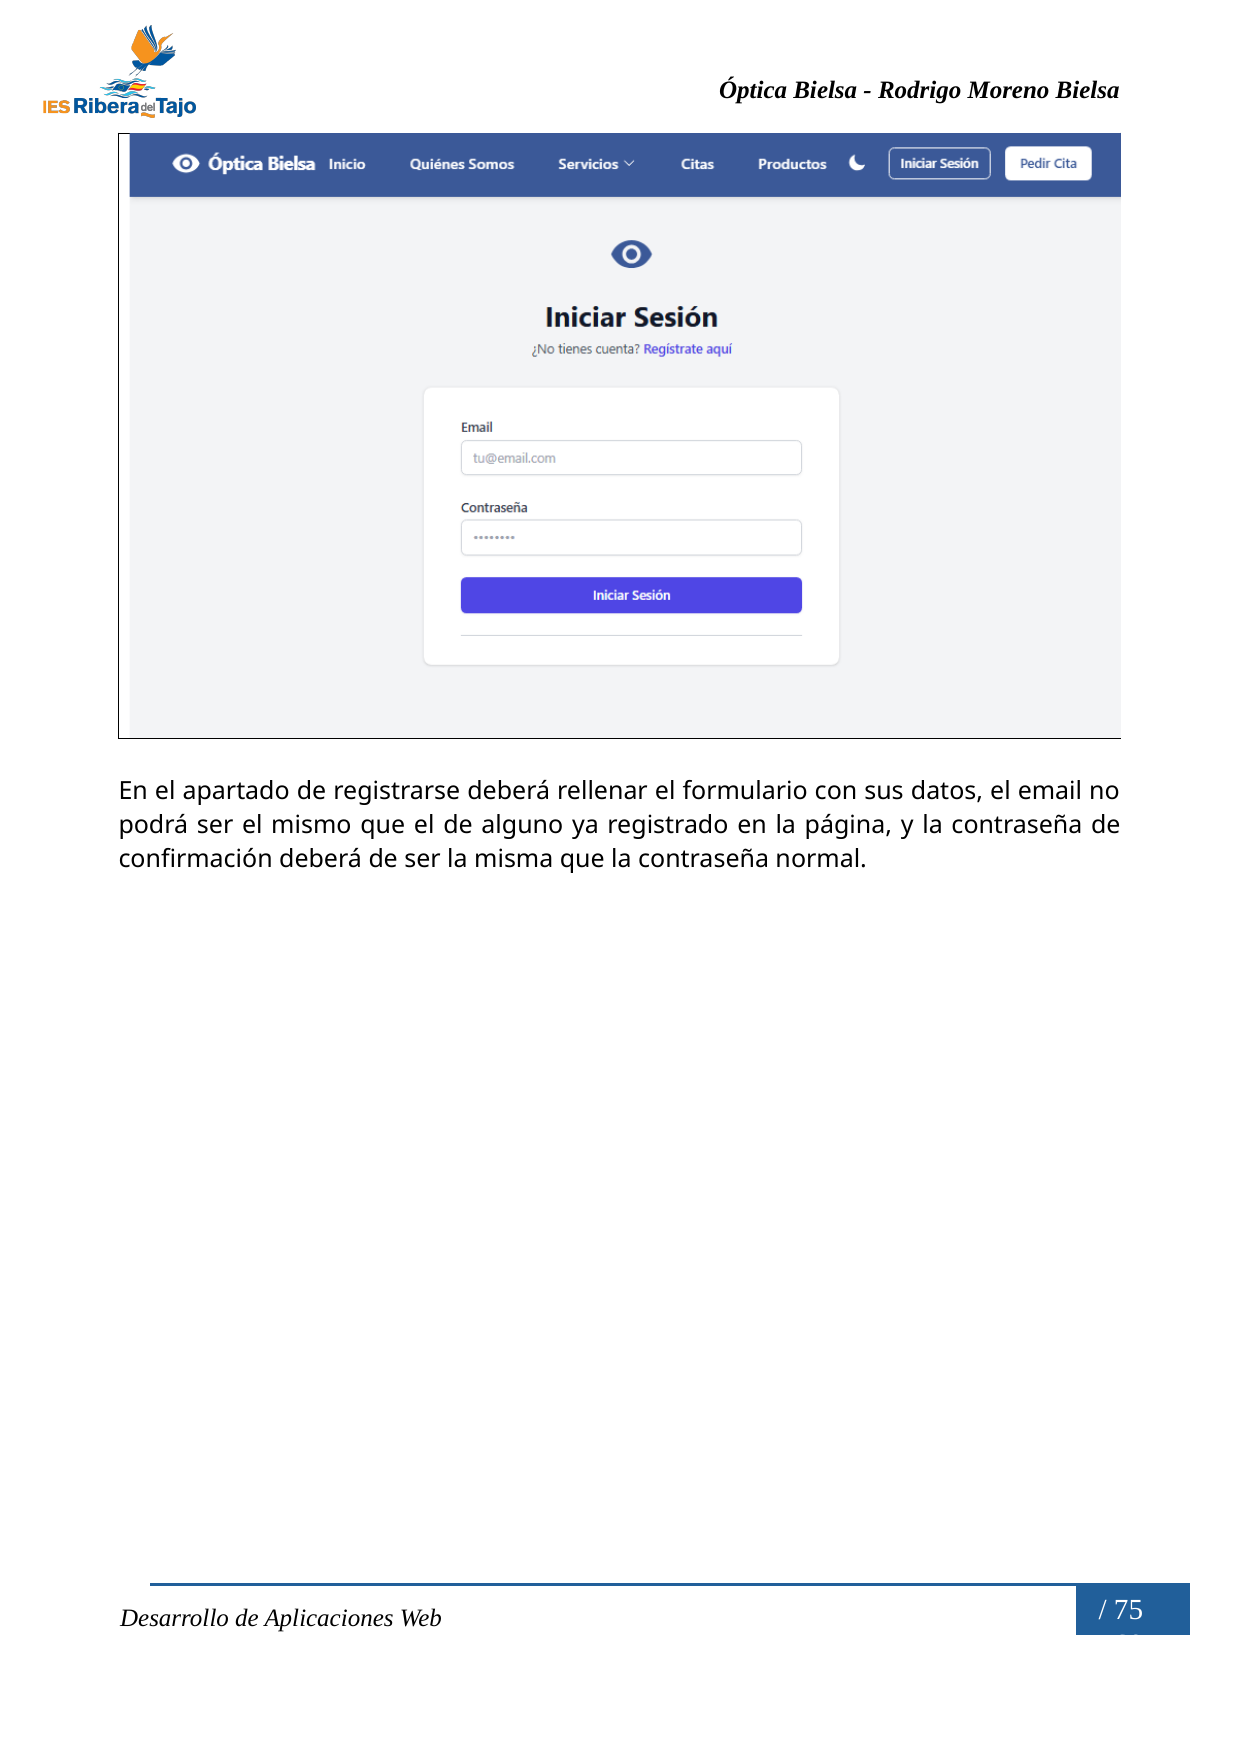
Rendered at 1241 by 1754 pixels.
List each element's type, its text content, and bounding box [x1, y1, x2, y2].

table_header [119, 134, 129, 738]
text En el apartado de registrarse deberá rellenar el formulario con sus datos, el email no podrá ser el mismo que el de alguno ya registrado en la página, y la contraseña de confirmación deberá de ser la misma que la contraseña normal. [118, 773, 1122, 875]
